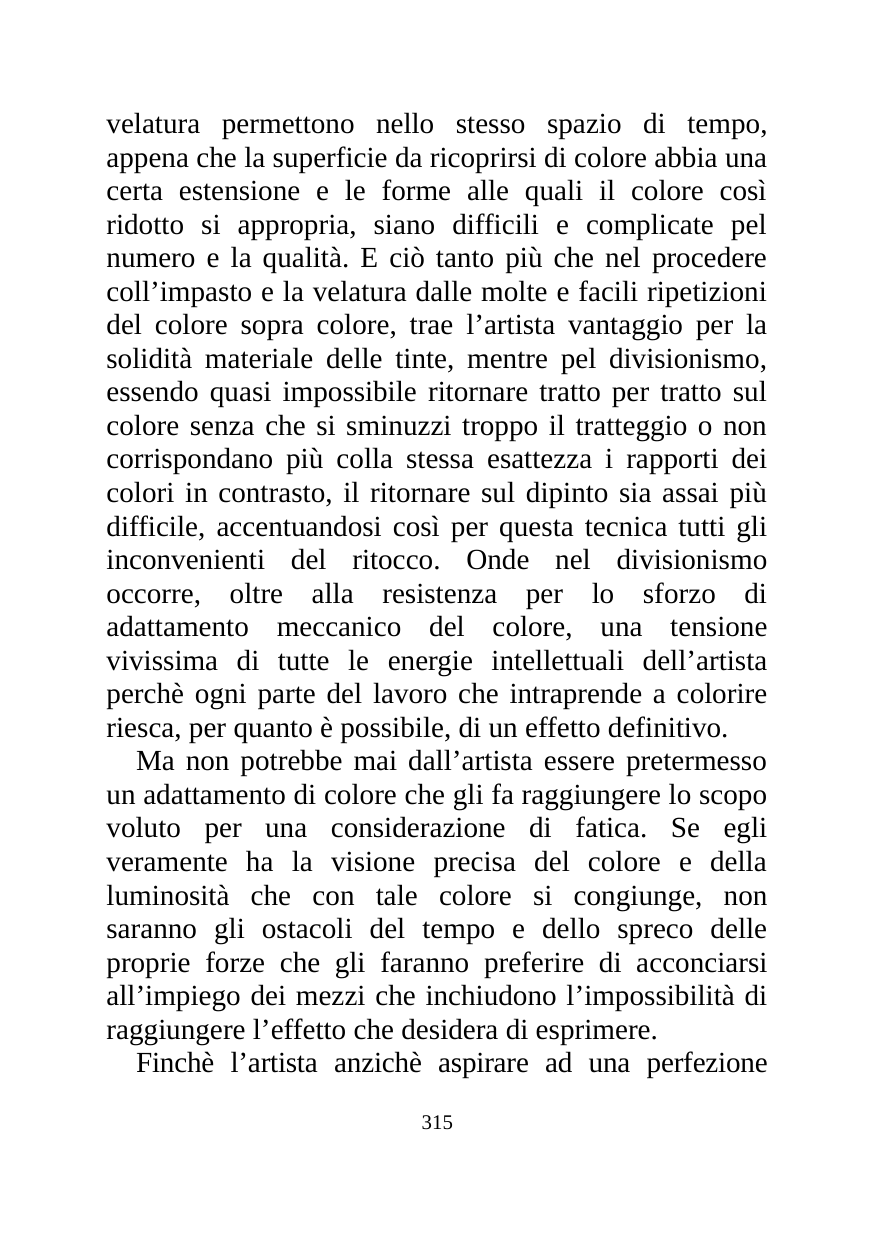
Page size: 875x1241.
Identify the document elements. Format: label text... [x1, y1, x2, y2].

text Finchè l’artista anzichè aspirare ad una perfezione [106, 1045, 768, 1079]
text velatura permettono nello stesso spazio di tempo, appena che la superficie da ricoprirsi di colore abbia una certa estensione e le forme alle quali il colore così ridotto si appropria, siano difficili e complicate pel numero e la qualità. E ciò tanto più che nel procedere coll’impasto e la velatura dalle molte e facili ripetizioni del colore sopra colore, trae l’artista vantaggio per la solidità materiale delle tinte, mentre pel divisionismo, essendo quasi impossibile ritornare tratto per tratto sul colore senza che si sminuzzi troppo il tratteggio o non corrispondano più colla stessa esattezza i rapporti dei colori in contrasto, il ritornare sul dipinto sia assai più difficile, accentuandosi così per questa tecnica tutti gli inconvenienti del ritocco. Onde nel divisionismo occorre, oltre alla resistenza per lo sforzo di adattamento meccanico del colore, una tensione vivissima di tutte le energie intellettuali dell’artista perchè ogni parte del lavoro che intraprende a colorire riesca, per quanto è possibile, di un effetto definitivo. [106, 106, 768, 743]
text Ma non potrebbe mai dall’artista essere pretermesso un adattamento di colore che gli fa raggiungere lo scopo voluto per una considerazione di fatica. Se egli veramente ha la visione precisa del colore e della luminosità che con tale colore si congiunge, non saranno gli ostacoli del tempo e dello spreco delle proprie forze che gli faranno preferire di acconciarsi all’impiego dei mezzi che inchiudono l’impossibilità di raggiungere l’effetto che desidera di esprimere. [106, 743, 768, 1045]
